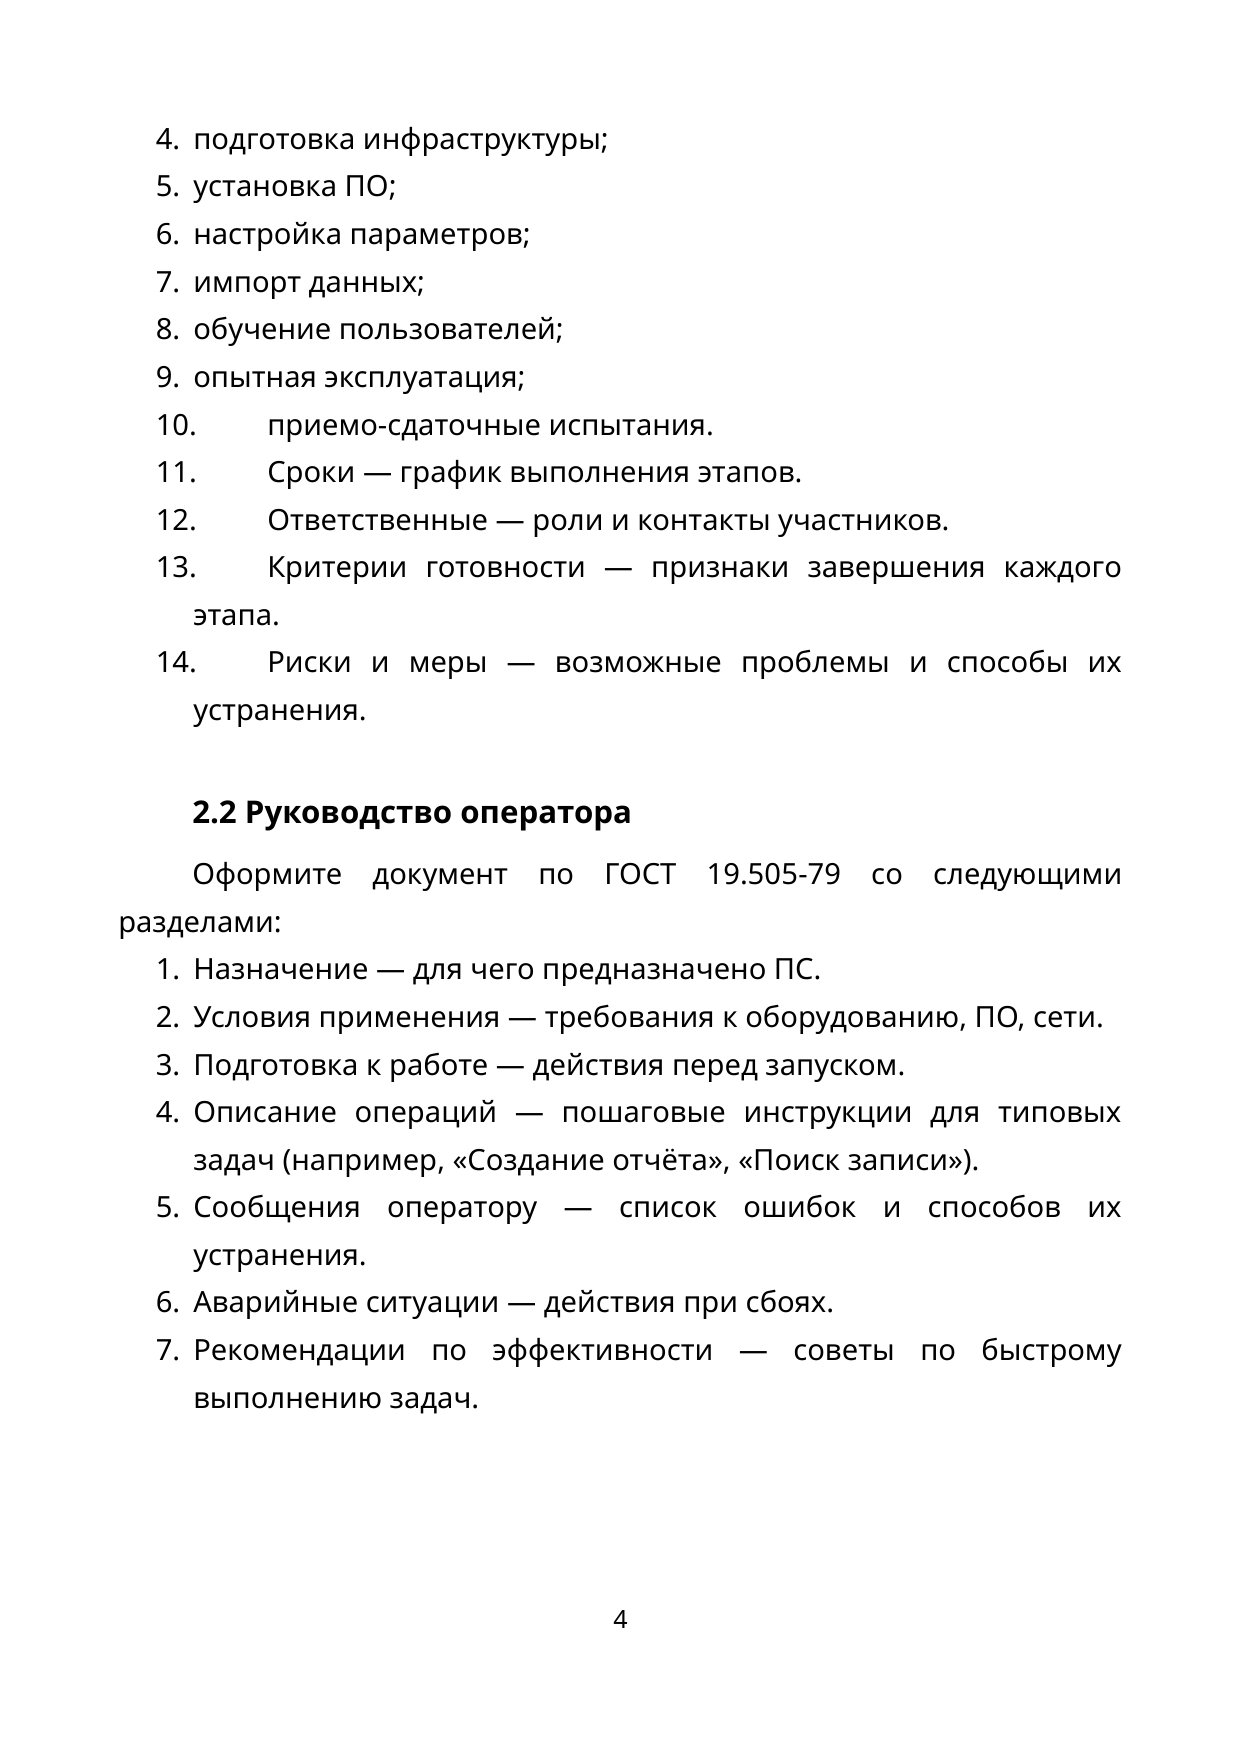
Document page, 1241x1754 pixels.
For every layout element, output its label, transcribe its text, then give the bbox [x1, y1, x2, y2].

list Условия применения — требования к оборудованию, ПО, сети. [156, 996, 1122, 1036]
list импорт данных; [156, 261, 1122, 301]
list приемо‑сдаточные испытания. [156, 404, 1122, 443]
list Сроки — график выполнения этапов. [156, 451, 1122, 491]
list установка ПО; [156, 166, 1122, 205]
text Оформите документ по ГОСТ 19.505‑79 со следующими разделами: [118, 853, 1122, 941]
list обучение пользователей; [156, 308, 1122, 348]
list Сообщения оператору — список ошибок и способов их устранения. [156, 1187, 1122, 1274]
list Назначение — для чего предназначено ПС. [156, 948, 1122, 988]
list Ответственные — роли и контакты участников. [156, 499, 1122, 539]
list опытная эксплуатация; [156, 356, 1122, 396]
list Аварийные ситуации — действия при сбоях. [156, 1282, 1122, 1321]
list Описание операций — пошаговые инструкции для типовых задач (например, «Создание отчёта», «Поиск записи»). [156, 1091, 1122, 1179]
list Подготовка к работе — действия перед запуском. [156, 1044, 1122, 1083]
list настройка параметров; [156, 213, 1122, 253]
list подготовка инфраструктуры; [156, 118, 1122, 158]
list Рекомендации по эффективности — советы по быстрому выполнению задач. [156, 1329, 1122, 1417]
list Риски и меры — возможные проблемы и способы их устранения. [156, 642, 1122, 729]
subtitle 2.2 Руководство оператора [118, 791, 1122, 833]
list Критерии готовности — признаки завершения каждого этапа. [156, 547, 1122, 634]
